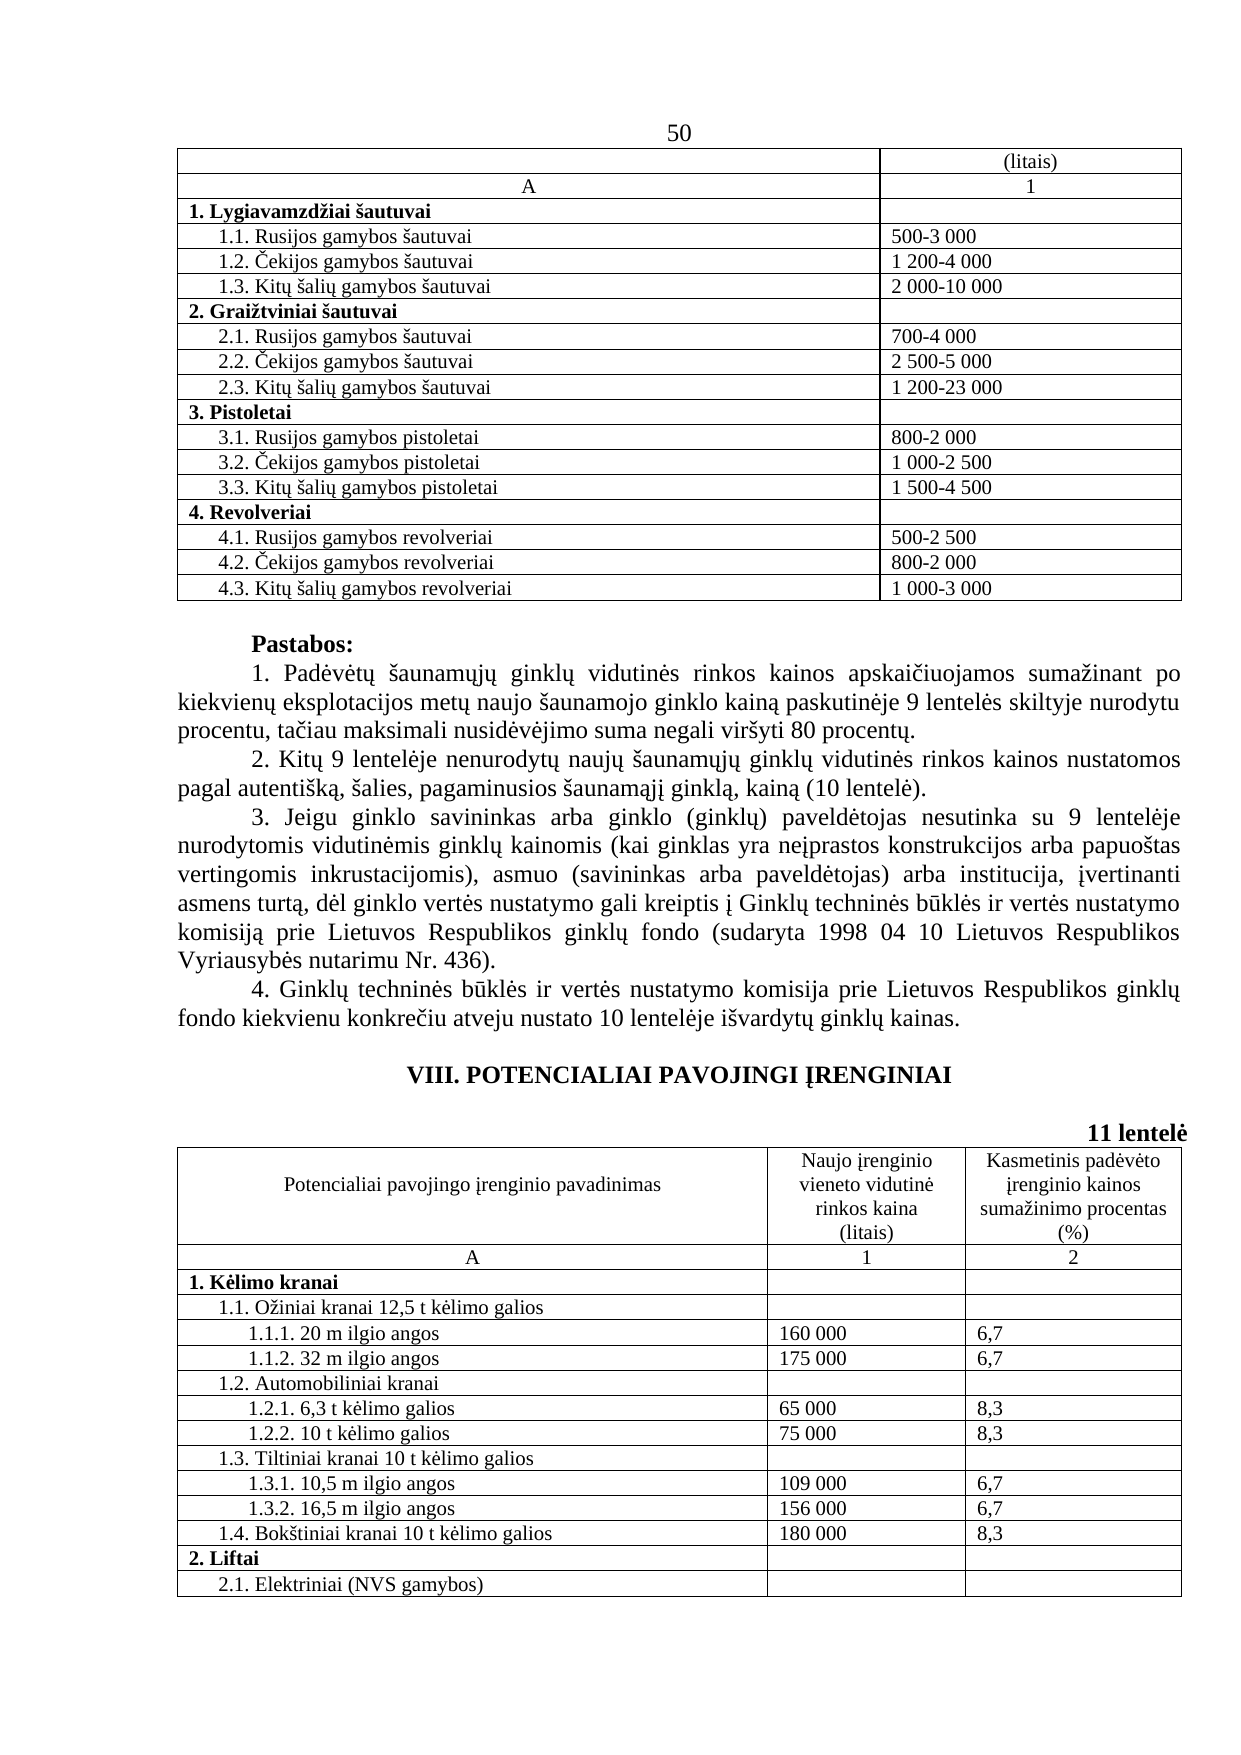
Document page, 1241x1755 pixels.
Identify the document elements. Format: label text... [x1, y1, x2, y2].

table_cell [881, 400, 1181, 424]
table_cell 500-2 500 [881, 525, 1181, 549]
table_cell 1.4. Bokštiniai kranai 10 t kėlimo galios [178, 1521, 767, 1545]
table_cell 2.1. Elektriniai (NVS gamybos) [178, 1571, 767, 1596]
table_cell [768, 1371, 965, 1395]
table_cell A [178, 174, 879, 198]
table_cell [881, 199, 1181, 223]
table_cell 8,3 [966, 1521, 1181, 1545]
table_cell 160 000 [768, 1320, 965, 1344]
table_cell 1.2. Automobiliniai kranai [178, 1371, 767, 1395]
table_cell [966, 1270, 1181, 1294]
table_cell 1. Kėlimo kranai [178, 1270, 767, 1294]
table_cell 4.2. Čekijos gamybos revolveriai [178, 550, 879, 574]
table_header Potencialiai pavojingo įrenginio pavadinimas [178, 1148, 767, 1244]
table_header [178, 149, 879, 173]
table_header Kasmetinis padėvėto įrenginio kainos sumažinimo procentas (%) [966, 1148, 1181, 1244]
table_cell 8,3 [966, 1396, 1181, 1420]
table_cell 1 200-4 000 [881, 249, 1181, 273]
table_cell 1 000-3 000 [881, 575, 1181, 599]
table_cell 800-2 000 [881, 550, 1181, 574]
table_cell 2.3. Kitų šalių gamybos šautuvai [178, 375, 879, 399]
table_cell 6,7 [966, 1496, 1181, 1520]
table_cell A [178, 1245, 767, 1269]
table_cell 4.1. Rusijos gamybos revolveriai [178, 525, 879, 549]
text 4. Ginklų techninės būklės ir vertės nustatymo komisija prie Lietuvos Respublikos ginklų fondo kiekvienu konkrečiu atveju nustato 10 lentelėje išvardytų ginklų kainas. [177, 974, 1181, 1032]
table_cell 2.2. Čekijos gamybos šautuvai [178, 350, 879, 373]
table_cell 1 500-4 500 [881, 475, 1181, 499]
table_header (litais) [881, 149, 1181, 173]
table_cell [881, 500, 1181, 524]
text 11 lentelė [242, 1118, 1187, 1147]
table_cell 700-4 000 [881, 324, 1181, 348]
table_cell 3.3. Kitų šalių gamybos pistoletai [178, 475, 879, 499]
table_cell 1.3.2. 16,5 m ilgio angos [178, 1496, 767, 1520]
table_cell [966, 1571, 1181, 1596]
table_cell 65 000 [768, 1396, 965, 1420]
table_cell [768, 1446, 965, 1470]
table_cell 2 500-5 000 [881, 350, 1181, 373]
text VIII. POTENCIALIAI PAVOJINGI ĮRENGINIAI [177, 1061, 1181, 1089]
table_cell 3.2. Čekijos gamybos pistoletai [178, 450, 879, 474]
table_cell 3. Pistoletai [178, 400, 879, 424]
table_cell [881, 299, 1181, 323]
table_cell 2. Graižtviniai šautuvai [178, 299, 879, 323]
table_cell 1.1.1. 20 m ilgio angos [178, 1320, 767, 1344]
table_cell [768, 1270, 965, 1294]
table_cell 6,7 [966, 1346, 1181, 1369]
table_cell 109 000 [768, 1471, 965, 1495]
table_cell 1.2.1. 6,3 t kėlimo galios [178, 1396, 767, 1420]
table_cell 1.3. Tiltiniai kranai 10 t kėlimo galios [178, 1446, 767, 1470]
table_cell 3.1. Rusijos gamybos pistoletai [178, 425, 879, 449]
table_cell 2. Liftai [178, 1546, 767, 1570]
table_cell 4.3. Kitų šalių gamybos revolveriai [178, 575, 879, 599]
table_cell 1 200-23 000 [881, 375, 1181, 399]
table_cell 1.1.2. 32 m ilgio angos [178, 1346, 767, 1369]
table_cell 1. Lygiavamzdžiai šautuvai [178, 199, 879, 223]
table_cell 4. Revolveriai [178, 500, 879, 524]
table_cell 1 000-2 500 [881, 450, 1181, 474]
table_cell 1.1. Ožiniai kranai 12,5 t kėlimo galios [178, 1295, 767, 1319]
text Pastabos: [177, 629, 1181, 658]
table_header Naujo įrenginio vieneto vidutinė rinkos kaina (litais) [768, 1148, 965, 1244]
table_cell 1.2. Čekijos gamybos šautuvai [178, 249, 879, 273]
table_cell 8,3 [966, 1421, 1181, 1445]
table_cell [966, 1295, 1181, 1319]
text 3. Jeigu ginklo savininkas arba ginklo (ginklų) paveldėtojas nesutinka su 9 lentelėje nurodytomis vidutinėmis ginklų kainomis (kai ginklas yra neįprastos konstrukcijos arba papuoštas vertingomis inkrustacijomis), asmuo (savininkas arba paveldėtojas) arba institucija, įvertinanti asmens turtą, dėl ginklo vertės nustatymo gali kreiptis į Ginklų techninės būklės ir vertės nustatymo komisiją prie Lietuvos Respublikos ginklų fondo (sudaryta 1998 04 10 Lietuvos Respublikos Vyriausybės nutarimu Nr. 436). [177, 802, 1181, 974]
table_cell 1.3. Kitų šalių gamybos šautuvai [178, 274, 879, 298]
table_cell 175 000 [768, 1346, 965, 1369]
table_cell 2 [966, 1245, 1181, 1269]
table_cell 156 000 [768, 1496, 965, 1520]
table_cell 180 000 [768, 1521, 965, 1545]
table_cell [768, 1546, 965, 1570]
table_cell 1.3.1. 10,5 m ilgio angos [178, 1471, 767, 1495]
table_cell 2 000-10 000 [881, 274, 1181, 298]
text 2. Kitų 9 lentelėje nenurodytų naujų šaunamųjų ginklų vidutinės rinkos kainos nustatomos pagal autentišką, šalies, pagaminusios šaunamąjį ginklą, kainą (10 lentelė). [177, 744, 1181, 802]
table_cell 6,7 [966, 1320, 1181, 1344]
table_cell [966, 1446, 1181, 1470]
table_cell 1.1. Rusijos gamybos šautuvai [178, 224, 879, 248]
table_cell 1 [768, 1245, 965, 1269]
table_cell [966, 1371, 1181, 1395]
table_cell [966, 1546, 1181, 1570]
table_cell [768, 1295, 965, 1319]
table_cell 800-2 000 [881, 425, 1181, 449]
table_cell 1.2.2. 10 t kėlimo galios [178, 1421, 767, 1445]
table_cell 6,7 [966, 1471, 1181, 1495]
table_cell 1 [881, 174, 1181, 198]
table_cell 75 000 [768, 1421, 965, 1445]
table_cell [768, 1571, 965, 1596]
table_cell 2.1. Rusijos gamybos šautuvai [178, 324, 879, 348]
table_cell 500-3 000 [881, 224, 1181, 248]
text 1. Padėvėtų šaunamųjų ginklų vidutinės rinkos kainos apskaičiuojamos sumažinant po kiekvienų eksplotacijos metų naujo šaunamojo ginklo kainą paskutinėje 9 lentelės skiltyje nurodytu procentu, tačiau maksimali nusidėvėjimo suma negali viršyti 80 procentų. [177, 658, 1181, 744]
